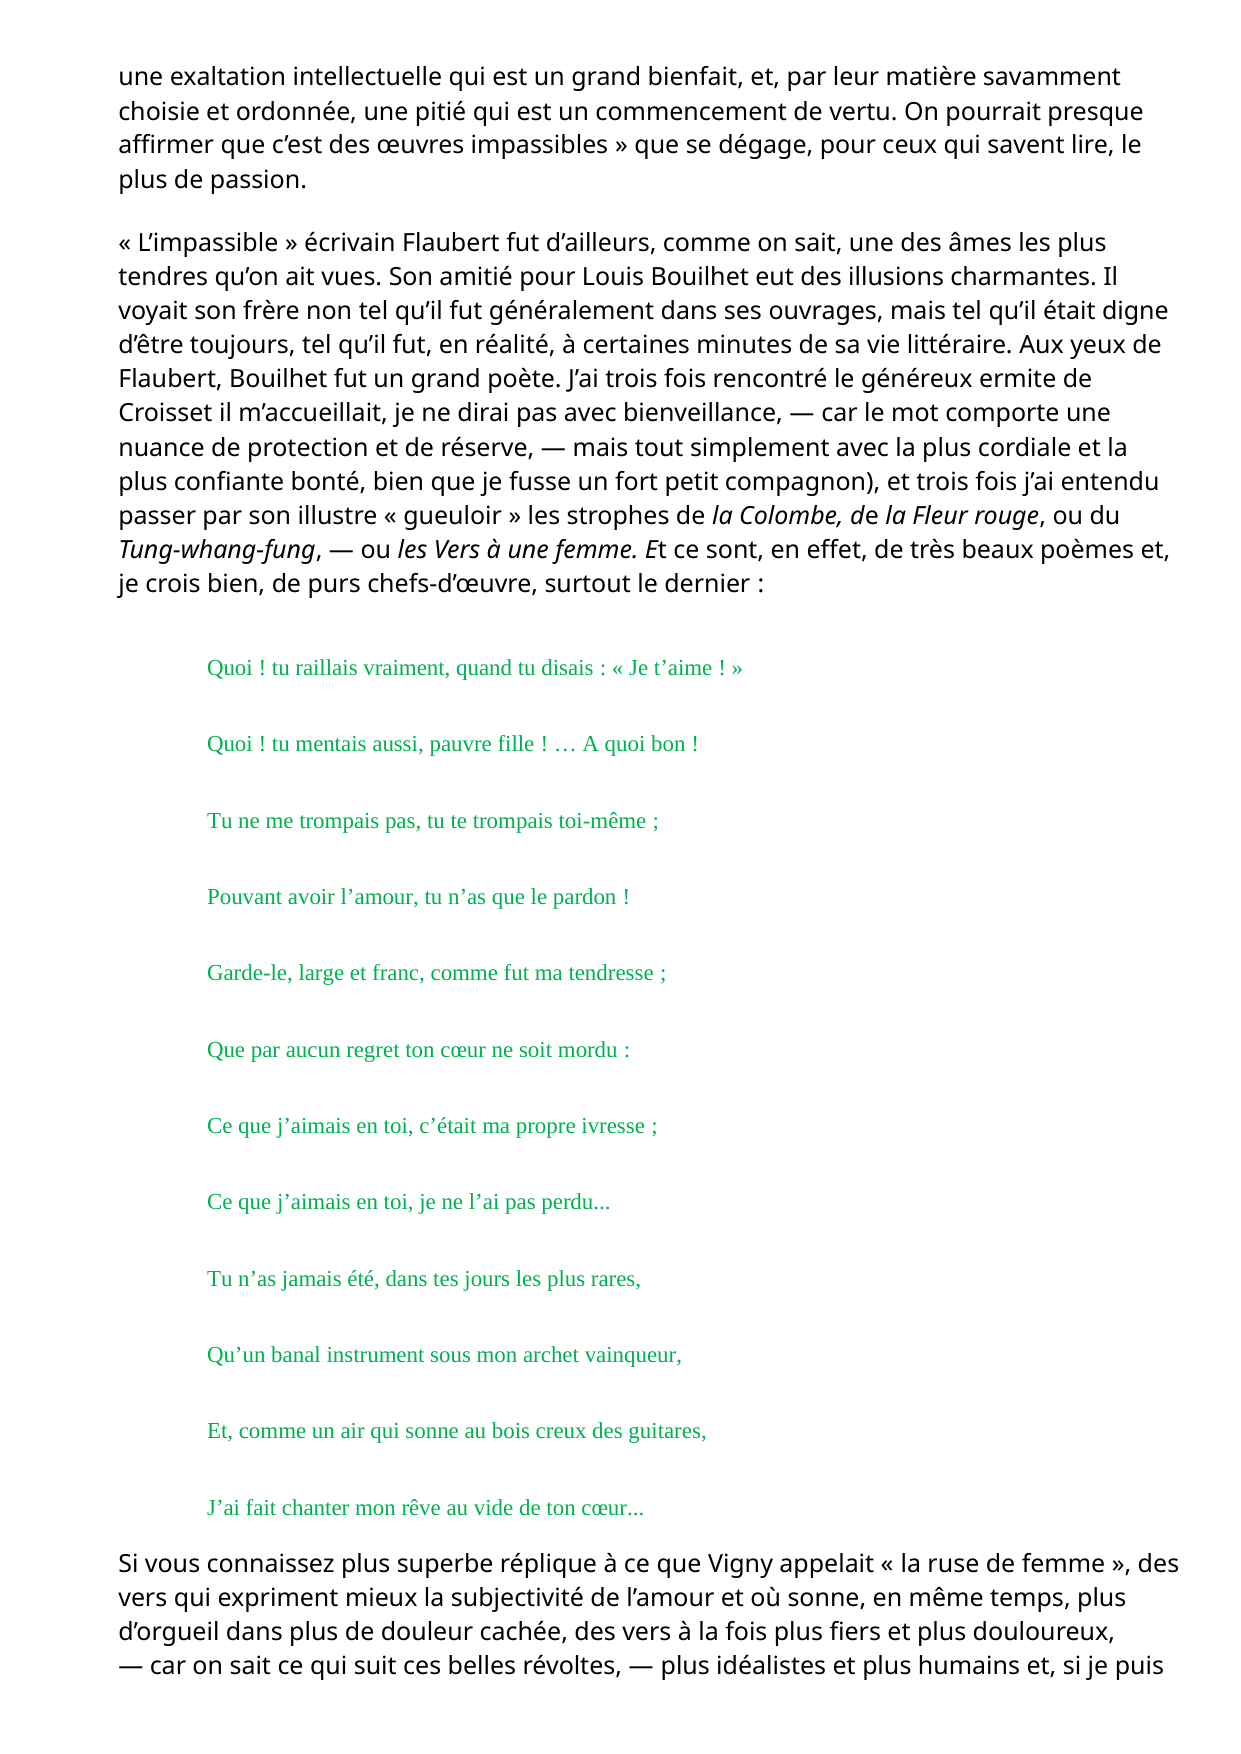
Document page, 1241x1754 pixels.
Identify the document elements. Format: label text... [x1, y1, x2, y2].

text Quoi ! tu mentais aussi, pauvre fille ! … A quoi bon ! [207, 730, 1181, 757]
text Garde-le, large et franc, comme fut ma tendresse ; [207, 959, 1181, 986]
text « L’impassible » écrivain Flaubert fut d’ailleurs, comme on sait, une des âmes les plus tendres qu’on ait vues. Son amitié pour Louis Bouilhet eut des illusions charmantes. Il voyait son frère non tel qu’il fut généralement dans ses ouvrages, mais tel qu’il était digne d’être toujours, tel qu’il fut, en réalité, à certaines minutes de sa vie littéraire. Aux yeux de Flaubert, Bouilhet fut un grand poète. J’ai trois fois rencontré le généreux ermite de Croisset il m’accueillait, je ne dirai pas avec bienveillance, — car le mot comporte une nuance de protection et de réserve, — mais tout simplement avec la plus cordiale et la plus confiante bonté, bien que je fusse un fort petit compagnon), et trois fois j’ai entendu passer par son illustre « gueuloir » les strophes de la Colombe, de la Fleur rouge, ou du Tung-whang-fung, — ou les Vers à une femme. Et ce sont, en effet, de très beaux poèmes et, je crois bien, de purs chefs-d’œuvre, surtout le dernier : [118, 225, 1181, 599]
text Et, comme un air qui sonne au bois creux des guitares, [207, 1417, 1181, 1444]
text Pouvant avoir l’amour, tu n’as que le pardon ! [207, 883, 1181, 909]
text Quoi ! tu raillais vraiment, quand tu disais : « Je t’aime ! » [207, 654, 1181, 680]
text Si vous connaissez plus superbe réplique à ce que Vigny appelait « la ruse de femme », des vers qui expriment mieux la subjectivité de l’amour et où sonne, en même temps, plus d’orgueil dans plus de douleur cachée, des vers à la fois plus fiers et plus douloureux, — car on sait ce qui suit ces belles révoltes, — plus idéalistes et plus humains et, si je puis [118, 1545, 1181, 1681]
text Qu’un banal instrument sous mon archet vainqueur, [207, 1341, 1181, 1367]
text Que par aucun regret ton cœur ne soit mordu : [207, 1036, 1181, 1062]
text Ce que j’aimais en toi, c’était ma propre ivresse ; [207, 1112, 1181, 1138]
text Tu ne me trompais pas, tu te trompais toi-même ; [207, 807, 1181, 833]
text une exaltation intellectuelle qui est un grand bienfait, et, par leur matière savamment choisie et ordonnée, une pitié qui est un commencement de vertu. On pourrait presque affirmer que c’est des œuvres impassibles » que se dégage, pour ceux qui savent lire, le plus de passion. [118, 59, 1181, 195]
text J’ai fait chanter mon rêve au vide de ton cœur... [207, 1494, 1181, 1520]
text Tu n’as jamais été, dans tes jours les plus rares, [207, 1265, 1181, 1291]
text Ce que j’aimais en toi, je ne l’ai pas perdu... [207, 1188, 1181, 1215]
